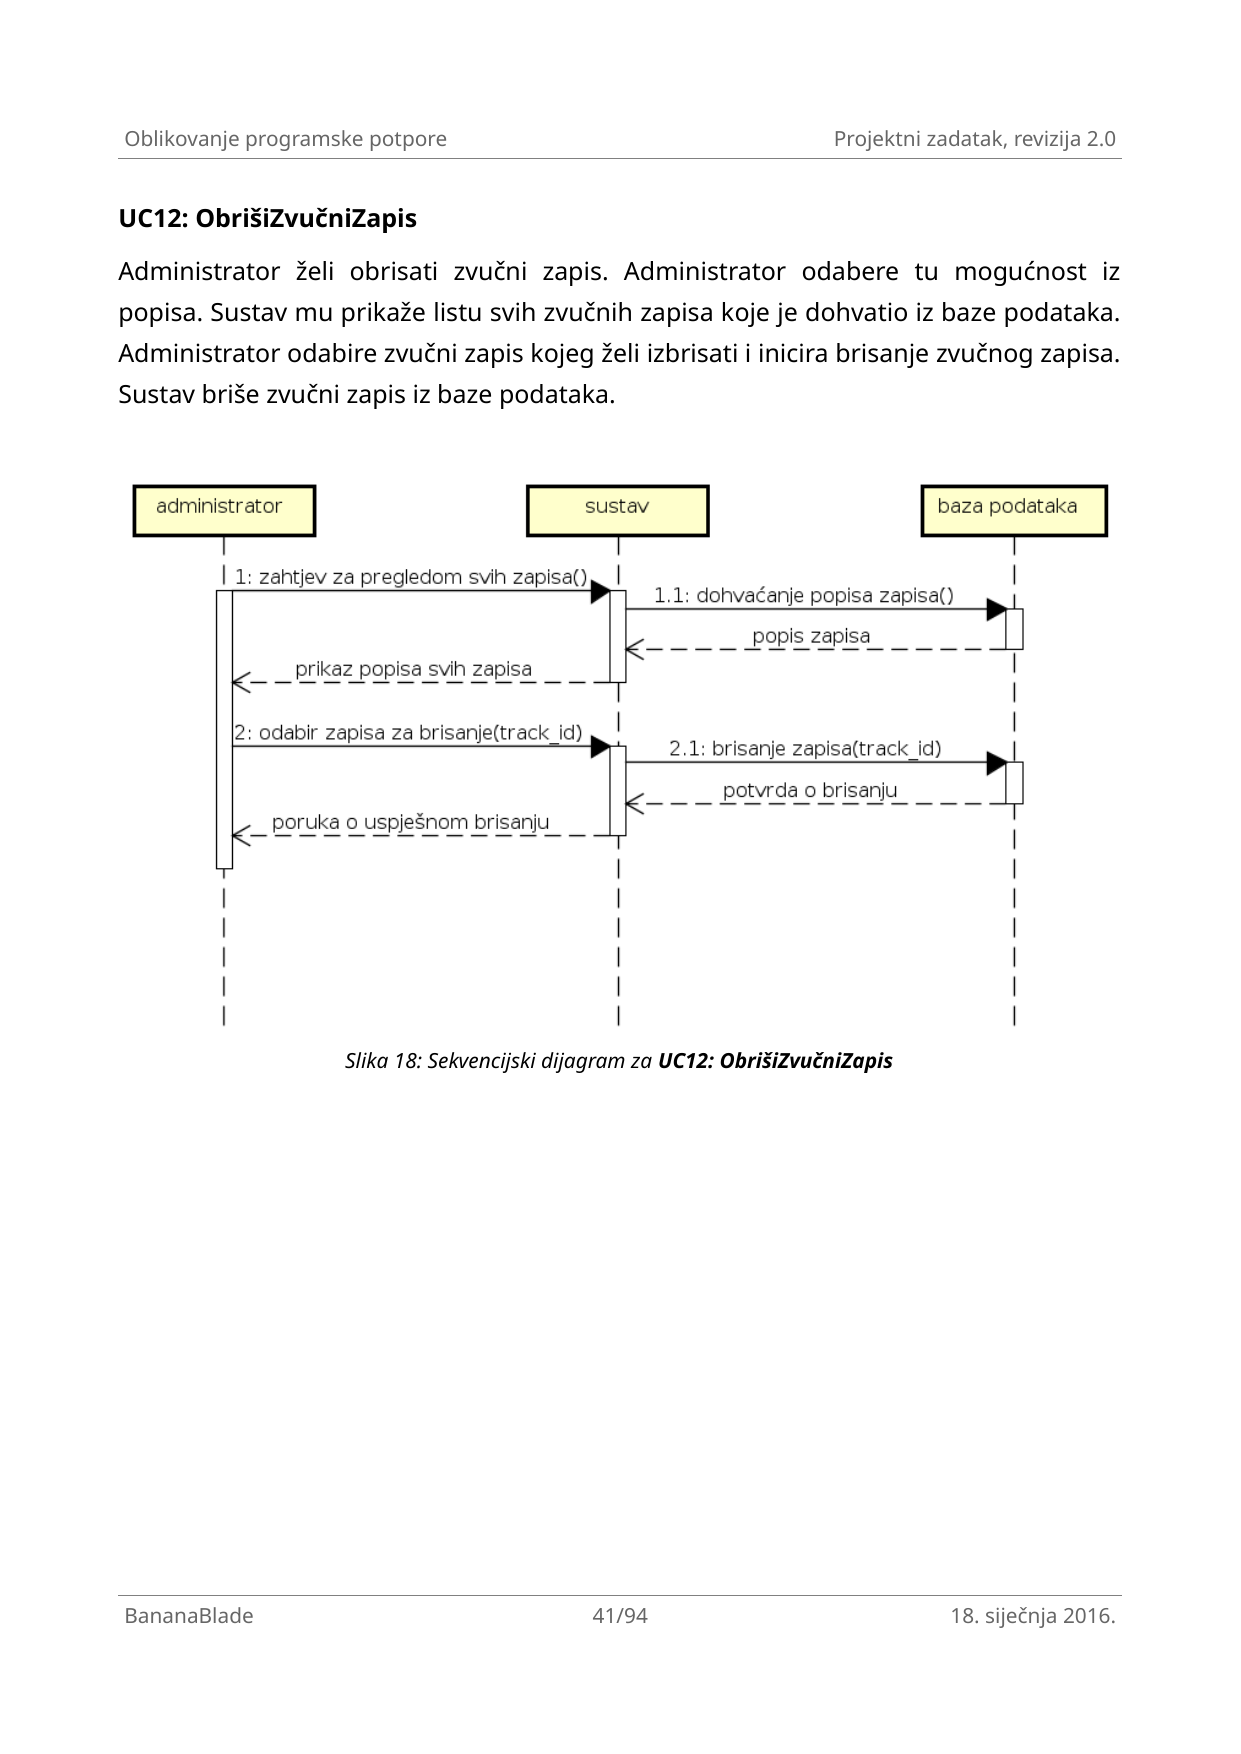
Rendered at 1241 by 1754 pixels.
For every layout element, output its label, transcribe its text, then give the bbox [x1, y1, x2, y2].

picture [118, 470, 1123, 1041]
text Administrator želi obrisati zvučni zapis. Administrator odabere tu mogućnost iz popisa. Sustav mu prikaže listu svih zvučnih zapisa koje je dohvatio iz baze podataka. Administrator odabire zvučni zapis kojeg želi izbrisati i inicira brisanje zvučnog zapisa. Sustav briše zvučni zapis iz baze podataka. [118, 254, 1122, 410]
subtitle UC12: ObrišiZvučniZapis [118, 201, 1122, 234]
text Slika 18: Sekvencijski dijagram za UC12: ObrišiZvučniZapis [118, 1041, 1122, 1075]
